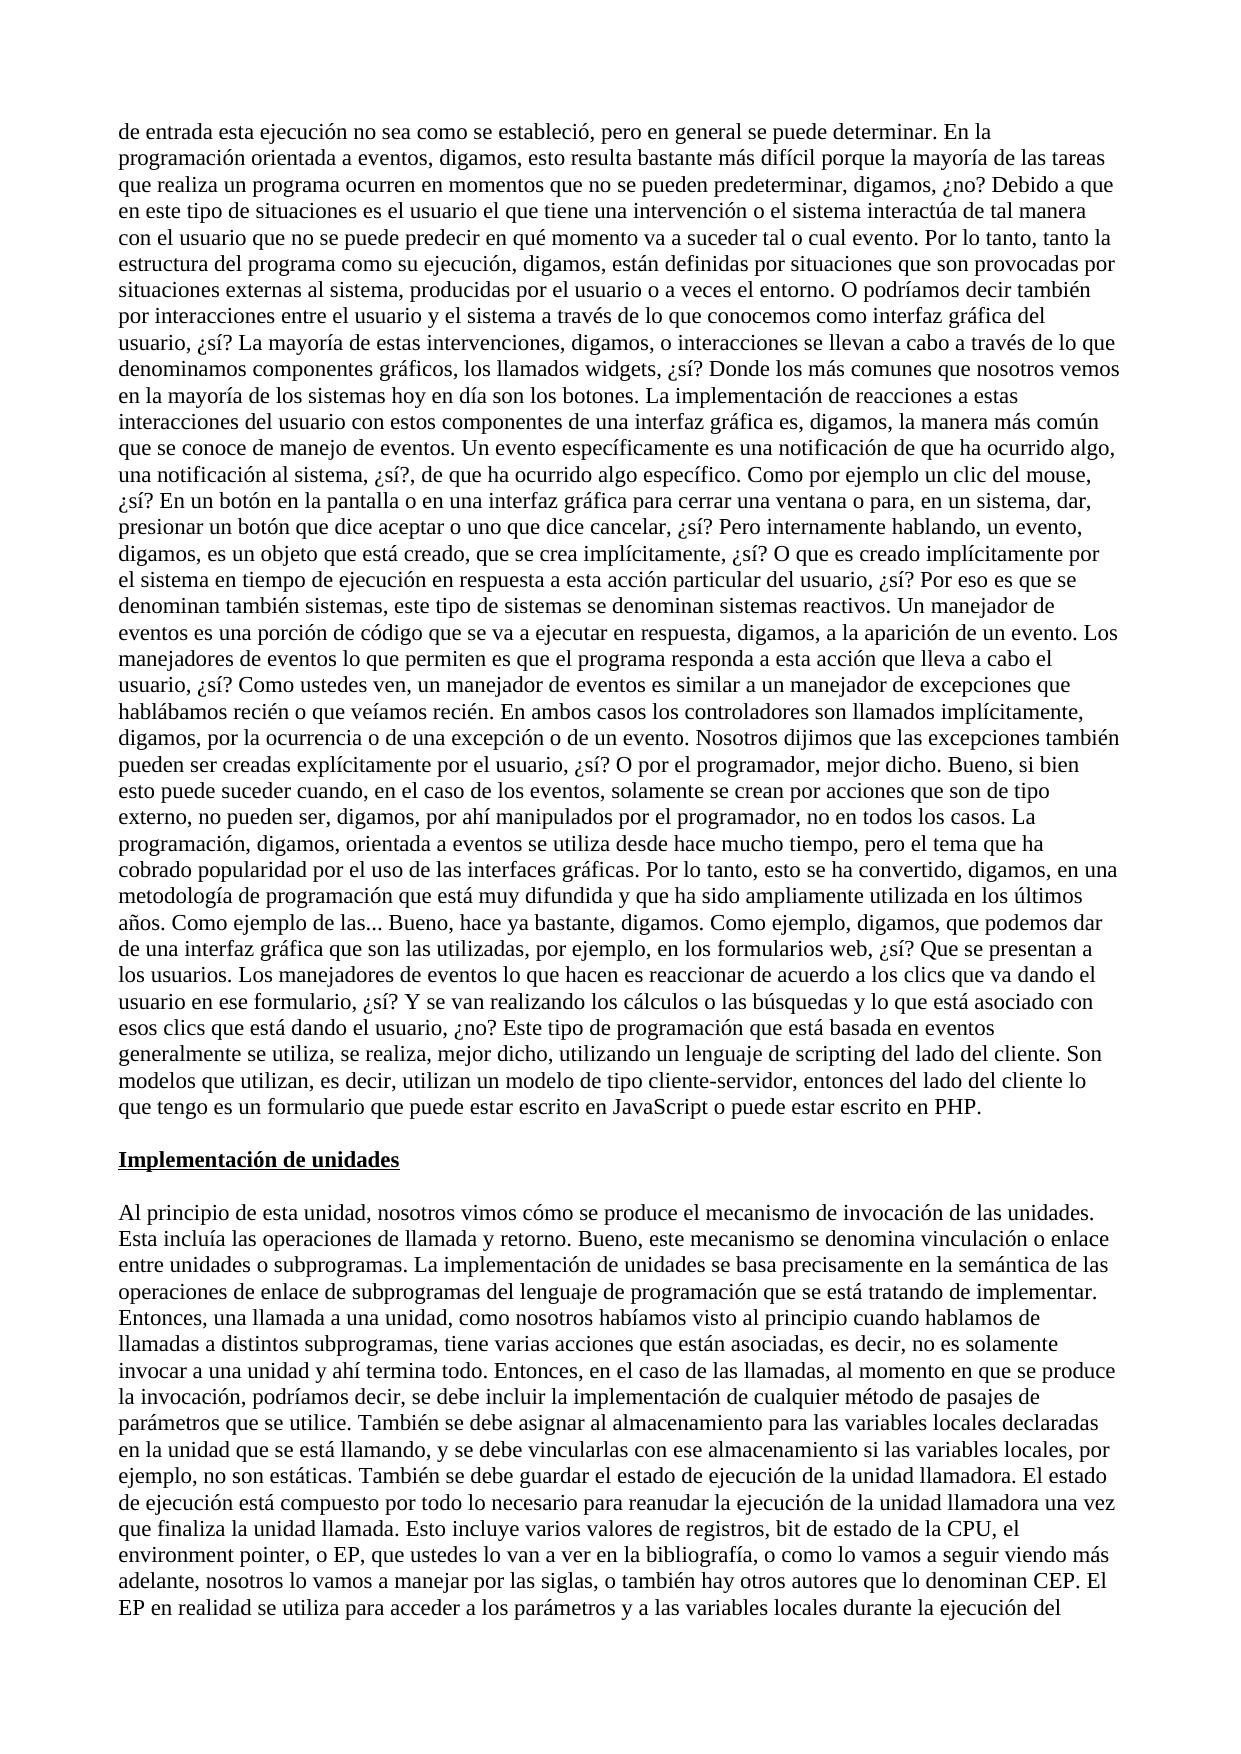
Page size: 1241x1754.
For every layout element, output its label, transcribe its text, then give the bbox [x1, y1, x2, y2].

text Implementación de unidades [118, 1146, 1122, 1172]
text Al principio de esta unidad, nosotros vimos cómo se produce el mecanismo de invocación de las unidades. Esta incluía las operaciones de llamada y retorno. Bueno, este mecanismo se denomina vinculación o enlace entre unidades o subprogramas. La implementación de unidades se basa precisamente en la semántica de las operaciones de enlace de subprogramas del lenguaje de programación que se está tratando de implementar. Entonces, una llamada a una unidad, como nosotros habíamos visto al principio cuando hablamos de llamadas a distintos subprogramas, tiene varias acciones que están asociadas, es decir, no es solamente invocar a una unidad y ahí termina todo. Entonces, en el caso de las llamadas, al momento en que se produce la invocación, podríamos decir, se debe incluir la implementación de cualquier método de pasajes de parámetros que se utilice. También se debe asignar al almacenamiento para las variables locales declaradas en la unidad que se está llamando, y se debe vincularlas con ese almacenamiento si las variables locales, por ejemplo, no son estáticas. También se debe guardar el estado de ejecución de la unidad llamadora. El estado de ejecución está compuesto por todo lo necesario para reanudar la ejecución de la unidad llamadora una vez que finaliza la unidad llamada. Esto incluye varios valores de registros, bit de estado de la CPU, el environment pointer, o EP, que ustedes lo van a ver en la bibliografía, o como lo vamos a seguir viendo más adelante, nosotros lo vamos a manejar por las siglas, o también hay otros autores que lo denominan CEP. El EP en realidad se utiliza para acceder a los parámetros y a las variables locales durante la ejecución del [118, 1199, 1122, 1620]
text de entrada esta ejecución no sea como se estableció, pero en general se puede determinar. En la programación orientada a eventos, digamos, esto resulta bastante más difícil porque la mayoría de las tareas que realiza un programa ocurren en momentos que no se pueden predeterminar, digamos, ¿no? Debido a que en este tipo de situaciones es el usuario el que tiene una intervención o el sistema interactúa de tal manera con el usuario que no se puede predecir en qué momento va a suceder tal o cual evento. Por lo tanto, tanto la estructura del programa como su ejecución, digamos, están definidas por situaciones que son provocadas por situaciones externas al sistema, producidas por el usuario o a veces el entorno. O podríamos decir también por interacciones entre el usuario y el sistema a través de lo que conocemos como interfaz gráfica del usuario, ¿sí? La mayoría de estas intervenciones, digamos, o interacciones se llevan a cabo a través de lo que denominamos componentes gráficos, los llamados widgets, ¿sí? Donde los más comunes que nosotros vemos en la mayoría de los sistemas hoy en día son los botones. La implementación de reacciones a estas interacciones del usuario con estos componentes de una interfaz gráfica es, digamos, la manera más común que se conoce de manejo de eventos. Un evento específicamente es una notificación de que ha ocurrido algo, una notificación al sistema, ¿sí?, de que ha ocurrido algo específico. Como por ejemplo un clic del mouse, ¿sí? En un botón en la pantalla o en una interfaz gráfica para cerrar una ventana o para, en un sistema, dar, presionar un botón que dice aceptar o uno que dice cancelar, ¿sí? Pero internamente hablando, un evento, digamos, es un objeto que está creado, que se crea implícitamente, ¿sí? O que es creado implícitamente por el sistema en tiempo de ejecución en respuesta a esta acción particular del usuario, ¿sí? Por eso es que se denominan también sistemas, este tipo de sistemas se denominan sistemas reactivos. Un manejador de eventos es una porción de código que se va a ejecutar en respuesta, digamos, a la aparición de un evento. Los manejadores de eventos lo que permiten es que el programa responda a esta acción que lleva a cabo el usuario, ¿sí? Como ustedes ven, un manejador de eventos es similar a un manejador de excepciones que hablábamos recién o que veíamos recién. En ambos casos los controladores son llamados implícitamente, digamos, por la ocurrencia o de una excepción o de un evento. Nosotros dijimos que las excepciones también pueden ser creadas explícitamente por el usuario, ¿sí? O por el programador, mejor dicho. Bueno, si bien esto puede suceder cuando, en el caso de los eventos, solamente se crean por acciones que son de tipo externo, no pueden ser, digamos, por ahí manipulados por el programador, no en todos los casos. La programación, digamos, orientada a eventos se utiliza desde hace mucho tiempo, pero el tema que ha cobrado popularidad por el uso de las interfaces gráficas. Por lo tanto, esto se ha convertido, digamos, en una metodología de programación que está muy difundida y que ha sido ampliamente utilizada en los últimos años. Como ejemplo de las... Bueno, hace ya bastante, digamos. Como ejemplo, digamos, que podemos dar de una interfaz gráfica que son las utilizadas, por ejemplo, en los formularios web, ¿sí? Que se presentan a los usuarios. Los manejadores de eventos lo que hacen es reaccionar de acuerdo a los clics que va dando el usuario en ese formulario, ¿sí? Y se van realizando los cálculos o las búsquedas y lo que está asociado con esos clics que está dando el usuario, ¿no? Este tipo de programación que está basada en eventos generalmente se utiliza, se realiza, mejor dicho, utilizando un lenguaje de scripting del lado del cliente. Son modelos que utilizan, es decir, utilizan un modelo de tipo cliente-servidor, entonces del lado del cliente lo que tengo es un formulario que puede estar escrito en JavaScript o puede estar escrito en PHP. [118, 118, 1122, 1119]
